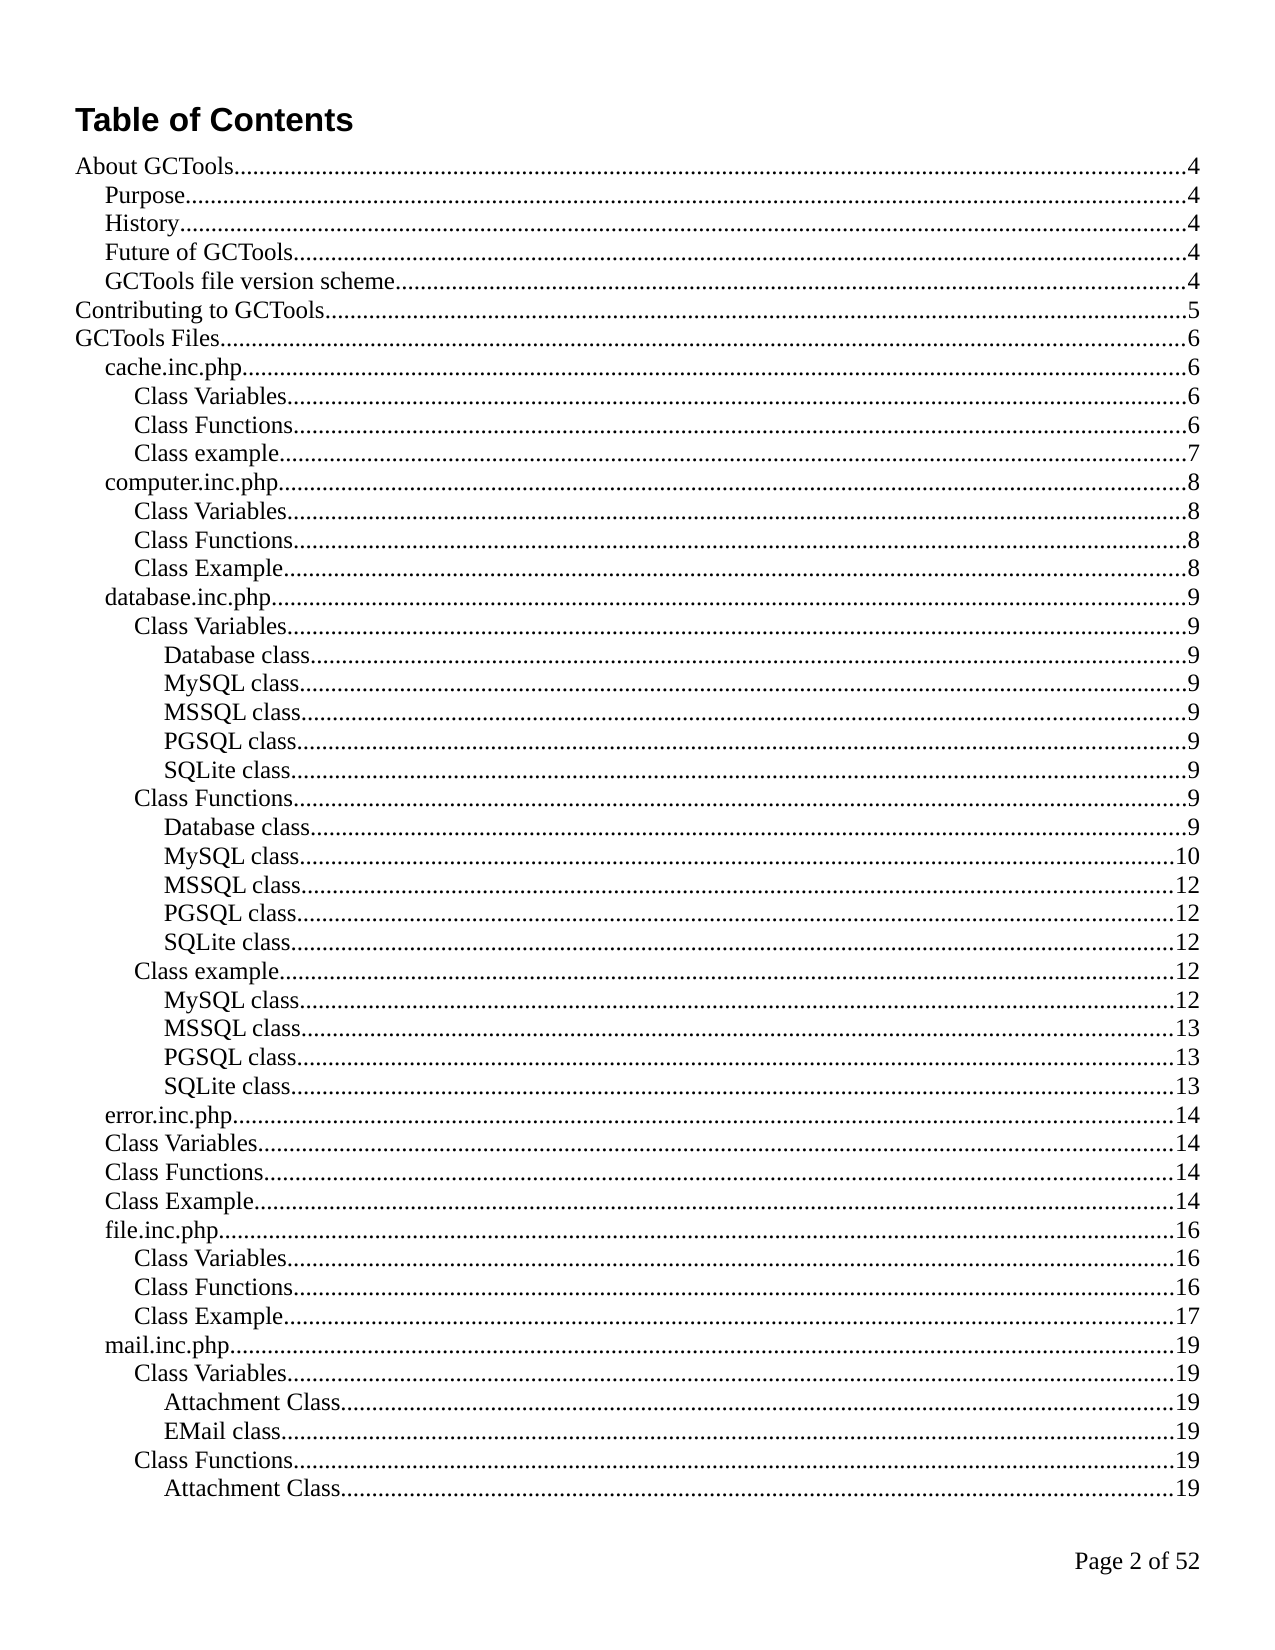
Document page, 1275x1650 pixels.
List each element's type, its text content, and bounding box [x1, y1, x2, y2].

text MySQL class 9 [163, 668, 1200, 697]
text Database class 9 [163, 812, 1200, 841]
text PGSQL class 13 [163, 1042, 1200, 1071]
text Class Variables 8 [134, 496, 1200, 525]
text MSSQL class 13 [163, 1013, 1200, 1042]
text GCTools file version scheme 4 [104, 266, 1200, 295]
text Class Functions 16 [134, 1272, 1200, 1301]
text Class Variables 6 [134, 381, 1200, 410]
text Class Functions 8 [134, 525, 1200, 553]
text SQLite class 12 [163, 927, 1200, 956]
text Class Variables 9 [134, 611, 1200, 640]
text Future of GCTools 4 [104, 237, 1200, 266]
text Class Functions 19 [134, 1445, 1200, 1473]
text About GCTools 4 [75, 151, 1200, 180]
text MySQL class 12 [163, 985, 1200, 1013]
text Class Variables 16 [134, 1243, 1200, 1272]
text Class Example 17 [134, 1301, 1200, 1330]
text PGSQL class 9 [163, 726, 1200, 755]
text Attachment Class 19 [163, 1473, 1200, 1502]
text GCTools Files 6 [75, 323, 1200, 352]
text EMail class 19 [163, 1416, 1200, 1445]
text Attachment Class 19 [163, 1387, 1200, 1416]
text mail.inc.php 19 [104, 1330, 1200, 1358]
text Class Example 8 [134, 553, 1200, 582]
text cache.inc.php 6 [104, 352, 1200, 381]
text Class Variables 14 [104, 1128, 1200, 1157]
text SQLite class 13 [163, 1071, 1200, 1100]
text PGSQL class 12 [163, 898, 1200, 927]
text Class example 12 [134, 956, 1200, 985]
text computer.inc.php 8 [104, 467, 1200, 496]
text Class example 7 [134, 438, 1200, 467]
text Database class 9 [163, 640, 1200, 668]
text Class Functions 6 [134, 410, 1200, 438]
text Class Example 14 [104, 1186, 1200, 1215]
text MSSQL class 12 [163, 870, 1200, 898]
text Purpose 4 [104, 180, 1200, 208]
text SQLite class 9 [163, 755, 1200, 783]
text Contributing to GCTools 5 [75, 295, 1200, 323]
text Class Variables 19 [134, 1358, 1200, 1387]
text History 4 [104, 208, 1200, 237]
subtitle Table of Contents [75, 100, 1200, 138]
text Class Functions 14 [104, 1157, 1200, 1186]
text MSSQL class 9 [163, 697, 1200, 726]
text MySQL class 10 [163, 841, 1200, 870]
text database.inc.php 9 [104, 582, 1200, 611]
text Class Functions 9 [134, 783, 1200, 812]
text file.inc.php 16 [104, 1215, 1200, 1243]
text error.inc.php 14 [104, 1100, 1200, 1128]
